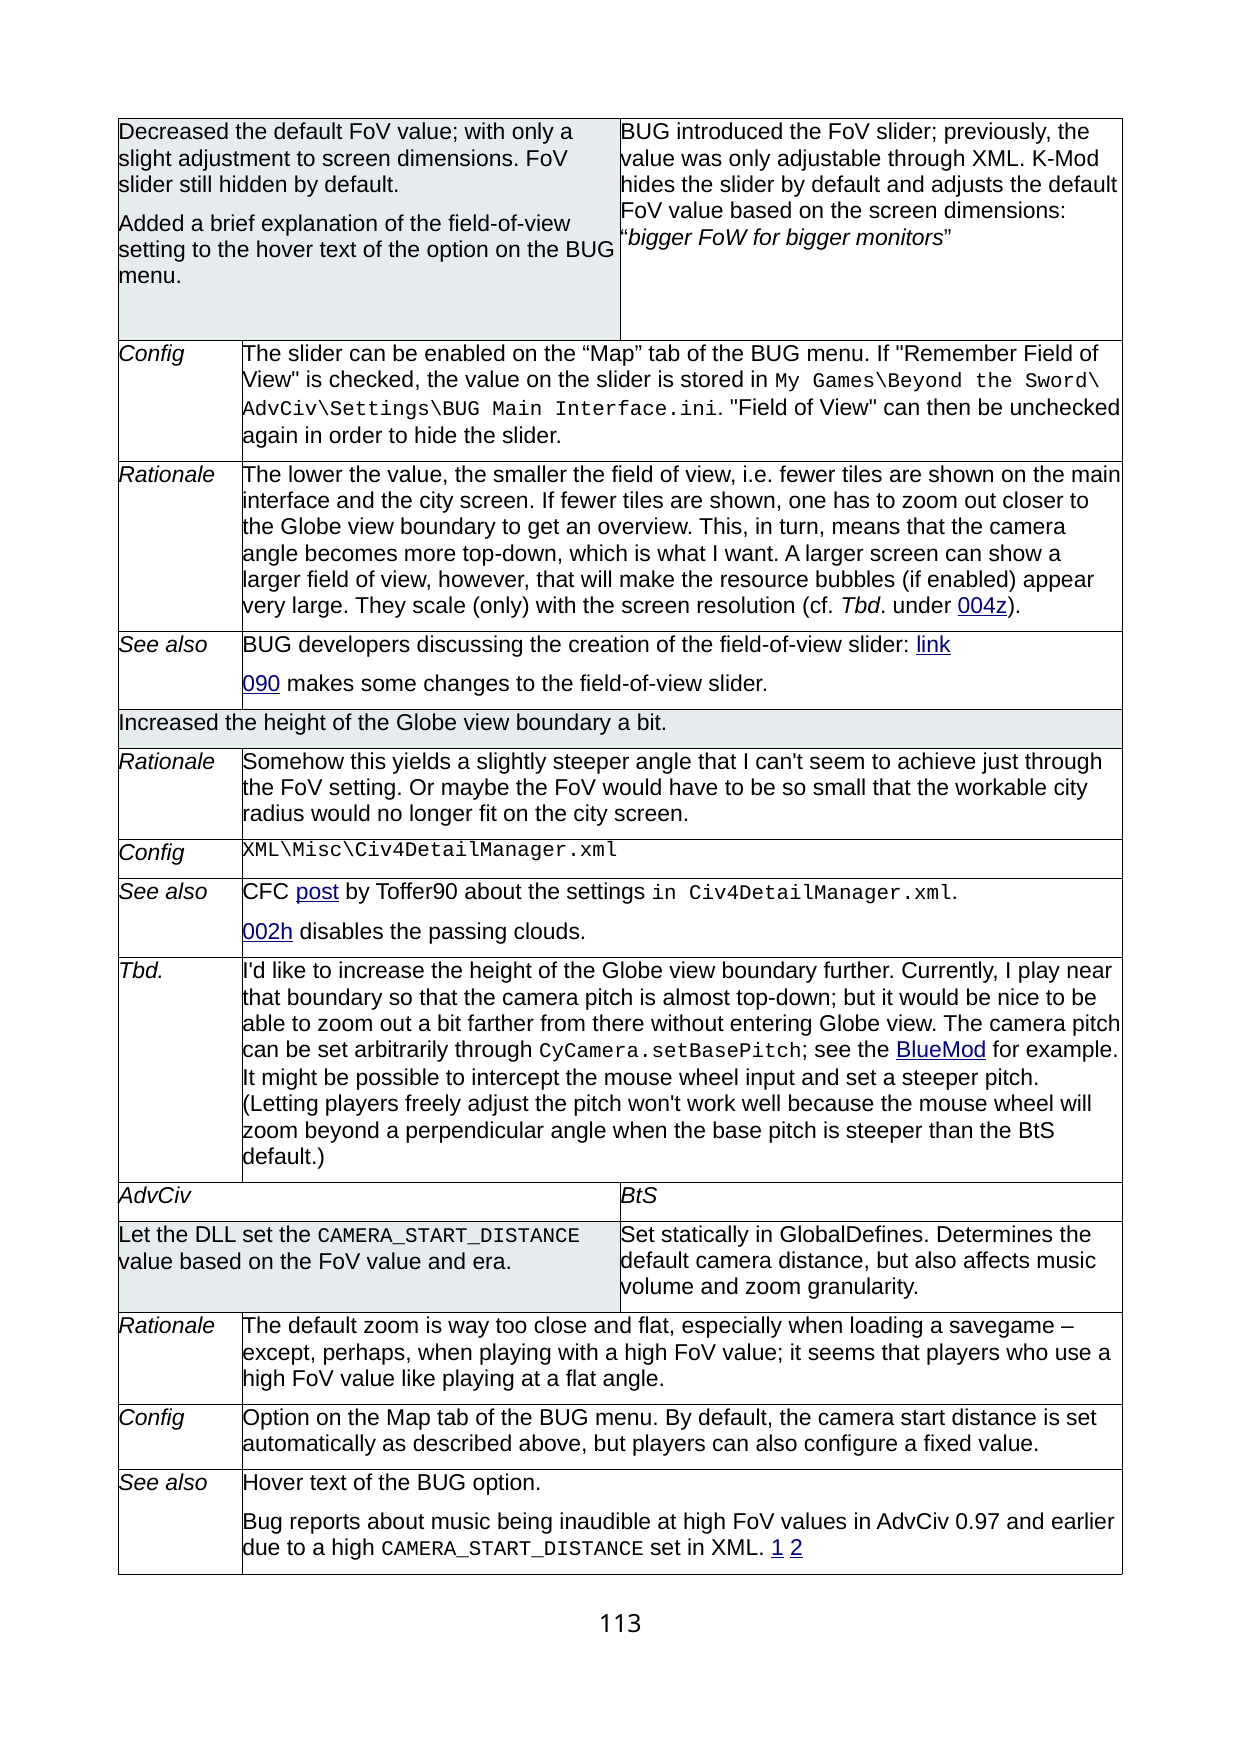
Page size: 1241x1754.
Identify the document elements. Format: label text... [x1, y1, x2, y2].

table_cell Tbd. [119, 958, 242, 1182]
table_cell Rationale [119, 1313, 242, 1404]
table_cell BUG developers discussing the creation of the field-of-view slider: link 090 makes some changes to the field-of-view slider. [243, 632, 1122, 709]
table_cell The lower the value, the smaller the field of view, i.e. fewer tiles are shown on the main interface and the city screen. If fewer tiles are shown, one has to zoom out closer to the Globe view boundary to get an overview. This, in turn, means that the camera angle becomes more top-down, which is what I want. A larger screen can show a larger field of view, however, that will make the resource bubbles (if enabled) appear very large. They scale (only) with the screen resolution (cf. Tbd. under 004z). [243, 462, 1122, 631]
table_cell Rationale [119, 462, 242, 631]
table_cell See also [119, 1470, 242, 1574]
table_cell Decreased the default FoV value; with only a slight adjustment to screen dimensions. FoV slider still hidden by default. Added a brief explanation of the field-of-view setting to the hover text of the option on the BUG menu. [119, 119, 620, 340]
table_cell AdvCiv [119, 1183, 620, 1221]
table_cell Set statically in GlobalDefines. Determines the default camera distance, but also affects music volume and zoom granularity. [621, 1222, 1122, 1312]
table_cell Somehow this yields a slightly steeper angle that I can't seem to achieve just through the FoV setting. Or maybe the FoV would have to be so small that the workable city radius would no longer fit on the city screen. [243, 749, 1122, 839]
table_cell CFC post by Toffer90 about the settings in Civ4DetailManager.xml. 002h disables the passing clouds. [243, 879, 1122, 957]
table_cell Config [119, 1405, 242, 1469]
table_cell Config [119, 341, 242, 461]
table_cell See also [119, 879, 242, 957]
table_cell I'd like to increase the height of the Globe view boundary further. Currently, I play near that boundary so that the camera pitch is almost top-down; but it would be nice to be able to zoom out a bit farther from there without entering Globe view. The camera pitch can be set arbitrarily through CyCamera.setBasePitch; see the BlueMod for example. It might be possible to intercept the mouse wheel input and set a steeper pitch. (Letting players freely adjust the pitch won't work well because the mouse wheel will zoom beyond a perpendicular angle when the base pitch is steeper than the BtS default.) [243, 958, 1122, 1182]
table_cell Increased the height of the Globe view boundary a bit. [119, 710, 1122, 748]
table_cell See also [119, 632, 242, 709]
table_cell XML\Misc\Civ4DetailManager.xml [243, 840, 1122, 878]
table_cell BUG introduced the FoV slider; previously, the value was only adjustable through XML. K-Mod hides the slider by default and adjusts the default FoV value based on the screen dimensions: “bigger FoW for bigger monitors” [621, 119, 1122, 340]
table_cell The default zoom is way too close and flat, especially when loading a savegame – except, perhaps, when playing with a high FoV value; it seems that players who use a high FoV value like playing at a flat angle. [243, 1313, 1122, 1404]
table_cell Hover text of the BUG option. Bug reports about music being inaudible at high FoV values in AdvCiv 0.97 and earlier due to a high CAMERA_START_DISTANCE set in XML. 1 2 [243, 1470, 1122, 1574]
table_cell Option on the Map tab of the BUG menu. By default, the camera start distance is set automatically as described above, but players can also configure a fixed value. [243, 1405, 1122, 1469]
table_cell Config [119, 840, 242, 878]
table_cell Rationale [119, 749, 242, 839]
table_cell The slider can be enabled on the “Map” tab of the BUG menu. If "Remember Field of View" is checked, the value on the slider is stored in My Games\Beyond the Sword\AdvCiv\Settings\BUG Main Interface.ini. "Field of View" can then be unchecked again in order to hide the slider. [243, 341, 1122, 461]
table_cell Let the DLL set the CAMERA_START_DISTANCE value based on the FoV value and era. [119, 1222, 620, 1312]
table_cell BtS [621, 1183, 1122, 1221]
